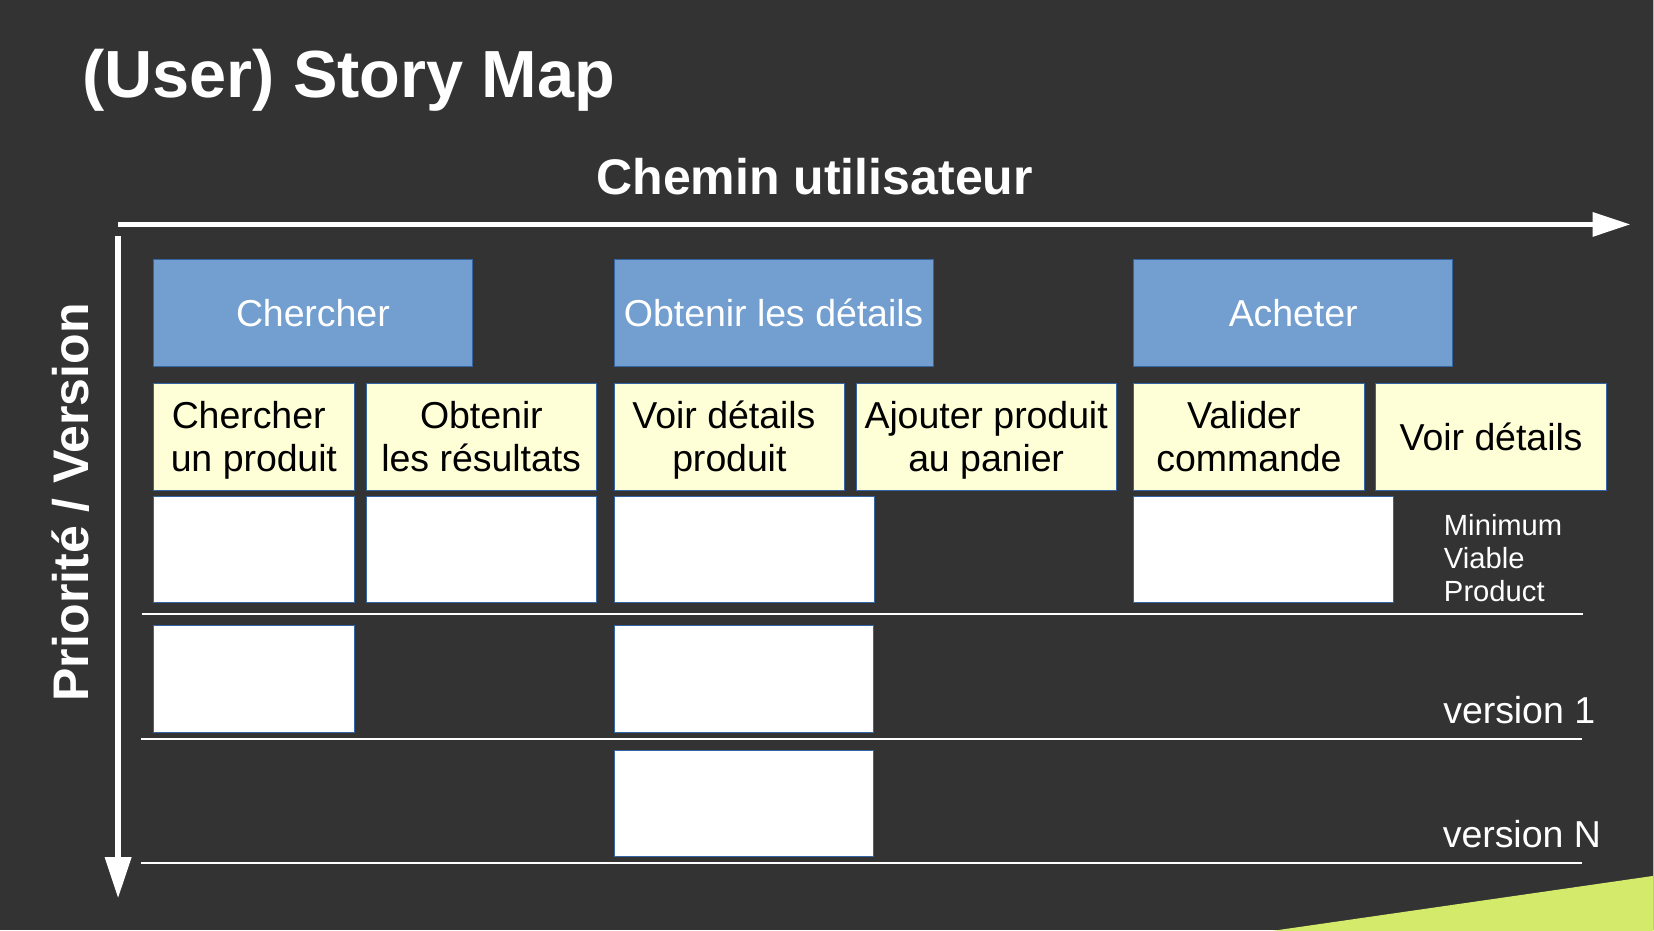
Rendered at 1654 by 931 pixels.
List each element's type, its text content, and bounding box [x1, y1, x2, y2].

text_box Obtenir les résultats [366, 383, 597, 491]
text_box [614, 625, 874, 733]
text_box Chercher [153, 259, 473, 367]
text_box Voir détails produit [614, 383, 845, 491]
text_box Priorité / Version [35, 183, 107, 822]
text_box Obtenir les détails [614, 259, 934, 367]
text_box Minimum Viable Product [1429, 501, 1619, 616]
text_box Chercher un produit [153, 383, 355, 491]
text_box [366, 496, 597, 603]
text_box Ajouter produit au panier [856, 383, 1117, 491]
text_box Valider commande [1133, 383, 1365, 491]
text_box version N [1428, 806, 1618, 864]
text_box Voir détails [1375, 383, 1607, 491]
text_box [1133, 496, 1394, 603]
text_box [153, 625, 355, 733]
text_box [614, 496, 875, 603]
text_box version 1 [1428, 681, 1618, 739]
text_box [153, 496, 355, 603]
title (User) Story Map [82, 37, 1571, 122]
text_box [1271, 875, 1654, 931]
text_box Acheter [1133, 259, 1453, 367]
text_box [614, 750, 874, 857]
text_box Chemin utilisateur [496, 142, 1134, 213]
